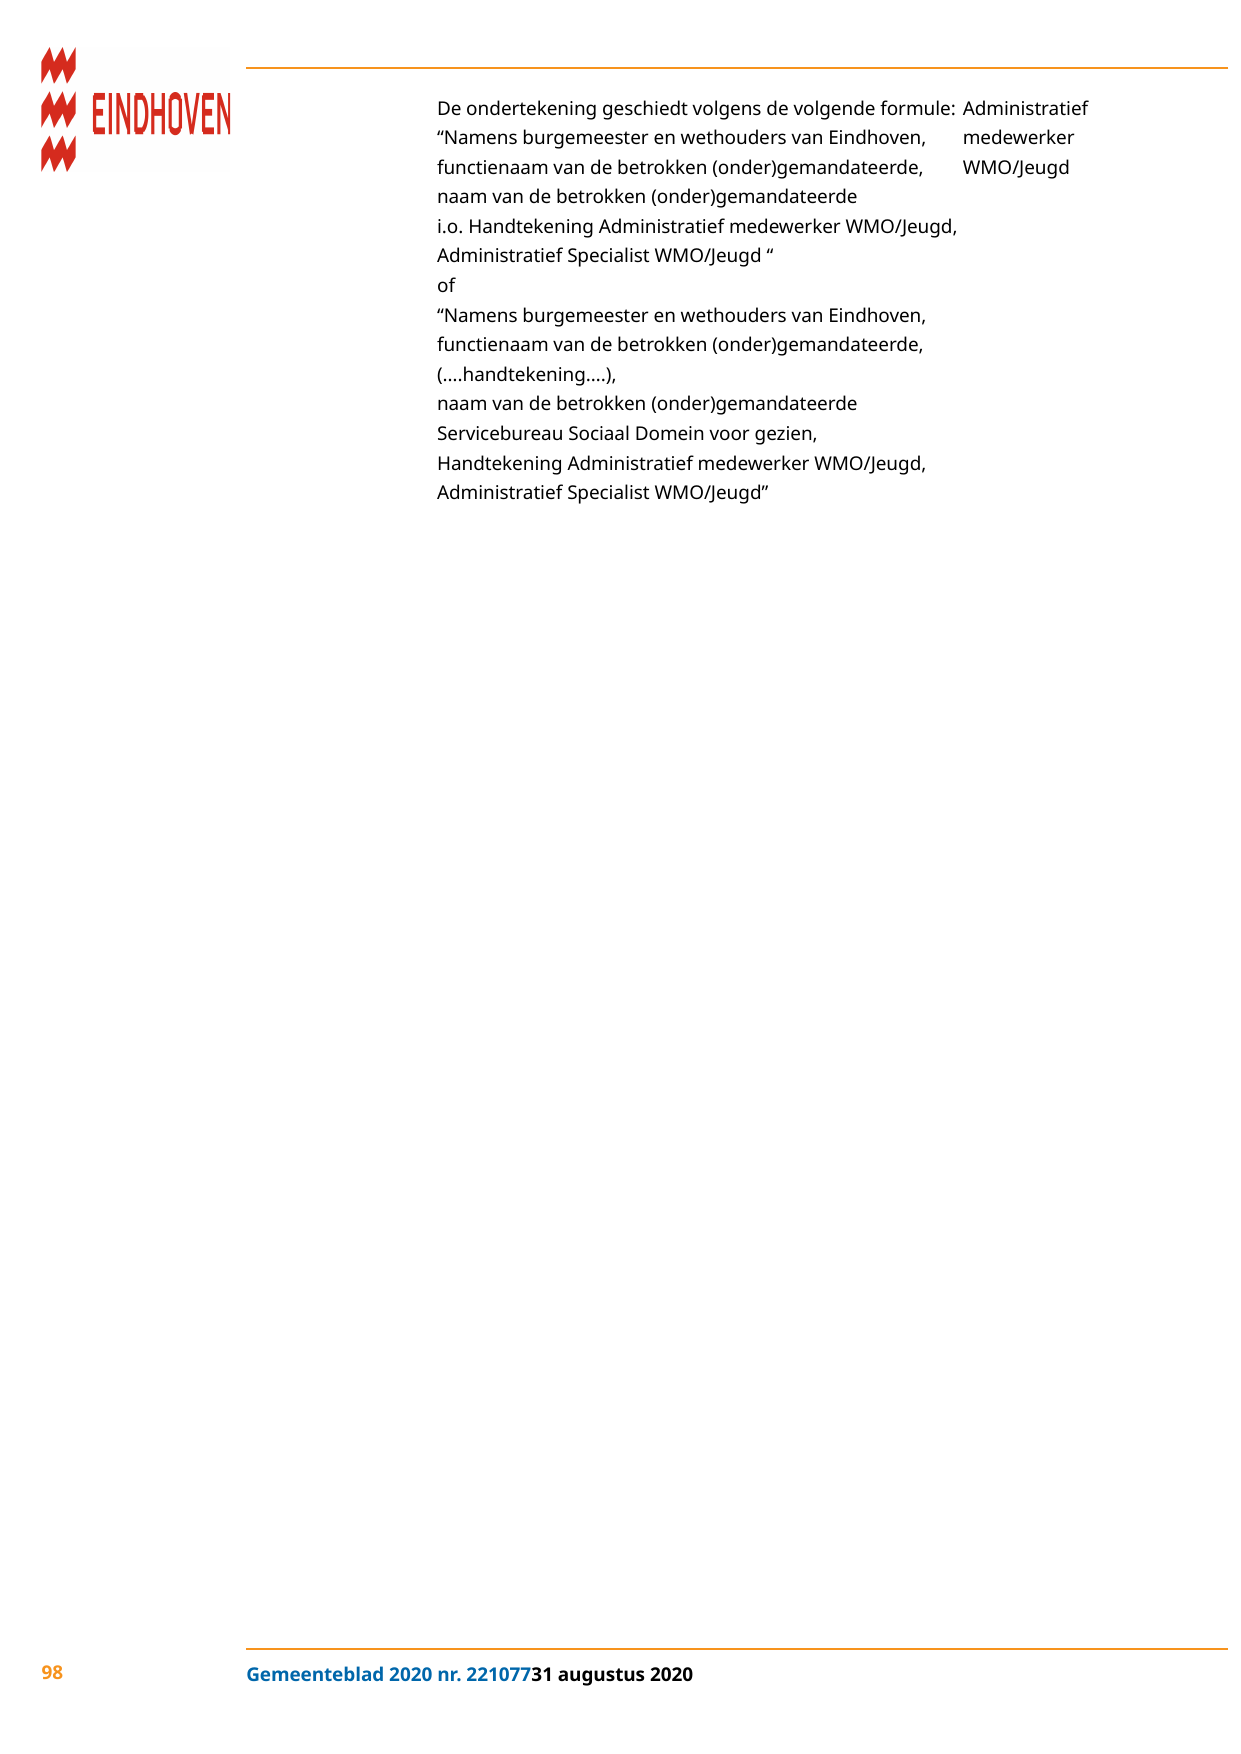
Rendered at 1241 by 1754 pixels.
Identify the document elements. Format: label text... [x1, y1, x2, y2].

table_cell [248, 95, 437, 505]
table_cell Administratief medewerker WMO/Jeugd [963, 95, 1152, 505]
picture [41, 47, 231, 172]
table_cell De ondertekening geschiedt volgens de volgende formule: “Namens burgemeester en wethouders van Eindhoven, functienaam van de betrokken (onder)gemandateerde, naam van de betrokken (onder)gemandateerde i.o. Handtekening Administratief medewerker WMO/Jeugd, Administratief Specialist WMO/Jeugd “ of “Namens burgemeester en wethouders van Eindhoven, functienaam van de betrokken (onder)gemandateerde, (….handtekening….), naam van de betrokken (onder)gemandateerde Servicebureau Sociaal Domein voor gezien, Handtekening Administratief medewerker WMO/Jeugd, Administratief Specialist WMO/Jeugd” [437, 95, 963, 505]
